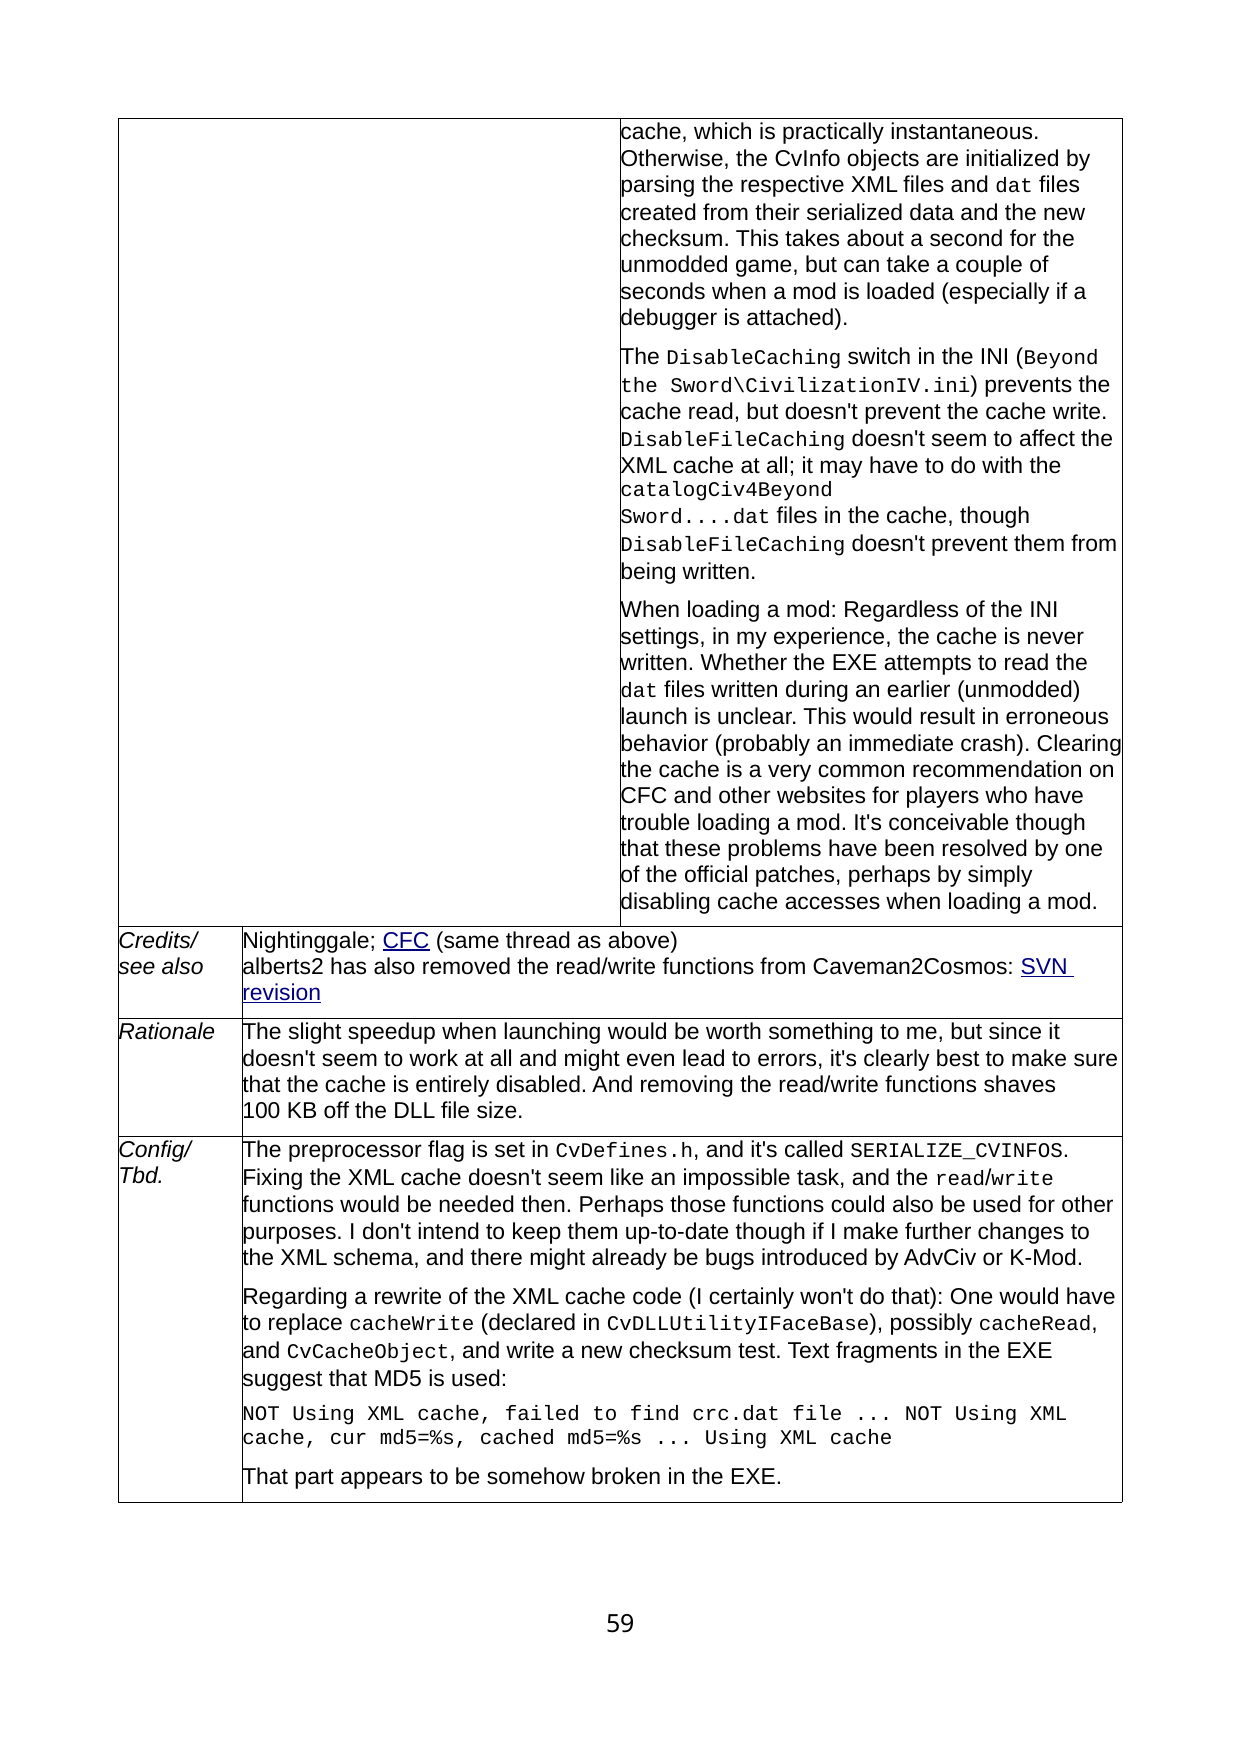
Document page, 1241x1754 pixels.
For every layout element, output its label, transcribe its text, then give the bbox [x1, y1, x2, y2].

table_cell The slight speedup when launching would be worth something to me, but since it doesn't seem to work at all and might even lead to errors, it's clearly best to make sure that the cache is entirely disabled. And removing the read/write functions shaves 100 KB off the DLL file size. [243, 1019, 1122, 1136]
table_cell Credits/ see also [119, 927, 242, 1018]
table_cell Nightinggale; CFC (same thread as above) alberts2 has also removed the read/write functions from Caveman2Cosmos: SVN revision [243, 927, 1122, 1018]
table_cell [119, 119, 620, 926]
table_cell Rationale [119, 1019, 242, 1136]
table_cell The preprocessor flag is set in CvDefines.h, and it's called SERIALIZE_CVINFOS. Fixing the XML cache doesn't seem like an impossible task, and the read/write functions would be needed then. Perhaps those functions could also be used for other purposes. I don't intend to keep them up-to-date though if I make further changes to the XML schema, and there might already be bugs introduced by AdvCiv or K-Mod. Regarding a rewrite of the XML cache code (I certainly won't do that): One would have to replace cacheWrite (declared in CvDLLUtilityIFaceBase), possibly cacheRead, and CvCacheObject, and write a new checksum test. Text fragments in the EXE suggest that MD5 is used: NOT Using XML cache, failed to find crc.dat file ... NOT Using XML cache, cur md5=%s, cached md5=%s ... Using XML cache That part appears to be somehow broken in the EXE. [243, 1137, 1122, 1502]
table_cell cache, which is practically instantaneous. Otherwise, the CvInfo objects are initialized by parsing the respective XML files and dat files created from their serialized data and the new checksum. This takes about a second for the unmodded game, but can take a couple of seconds when a mod is loaded (especially if a debugger is attached). The DisableCaching switch in the INI (Beyond the Sword\CivilizationIV.ini) prevents the cache read, but doesn't prevent the cache write. DisableFileCaching doesn't seem to affect the XML cache at all; it may have to do with the catalogCiv4Beyond Sword....dat files in the cache, though DisableFileCaching doesn't prevent them from being written. When loading a mod: Regardless of the INI settings, in my experience, the cache is never written. Whether the EXE attempts to read the dat files written during an earlier (unmodded) launch is unclear. This would result in erroneous behavior (probably an immediate crash). Clearing the cache is a very common recommendation on CFC and other websites for players who have trouble loading a mod. It's conceivable though that these problems have been resolved by one of the official patches, perhaps by simply disabling cache accesses when loading a mod. [621, 119, 1122, 926]
table_cell Config/ Tbd. [119, 1137, 242, 1502]
